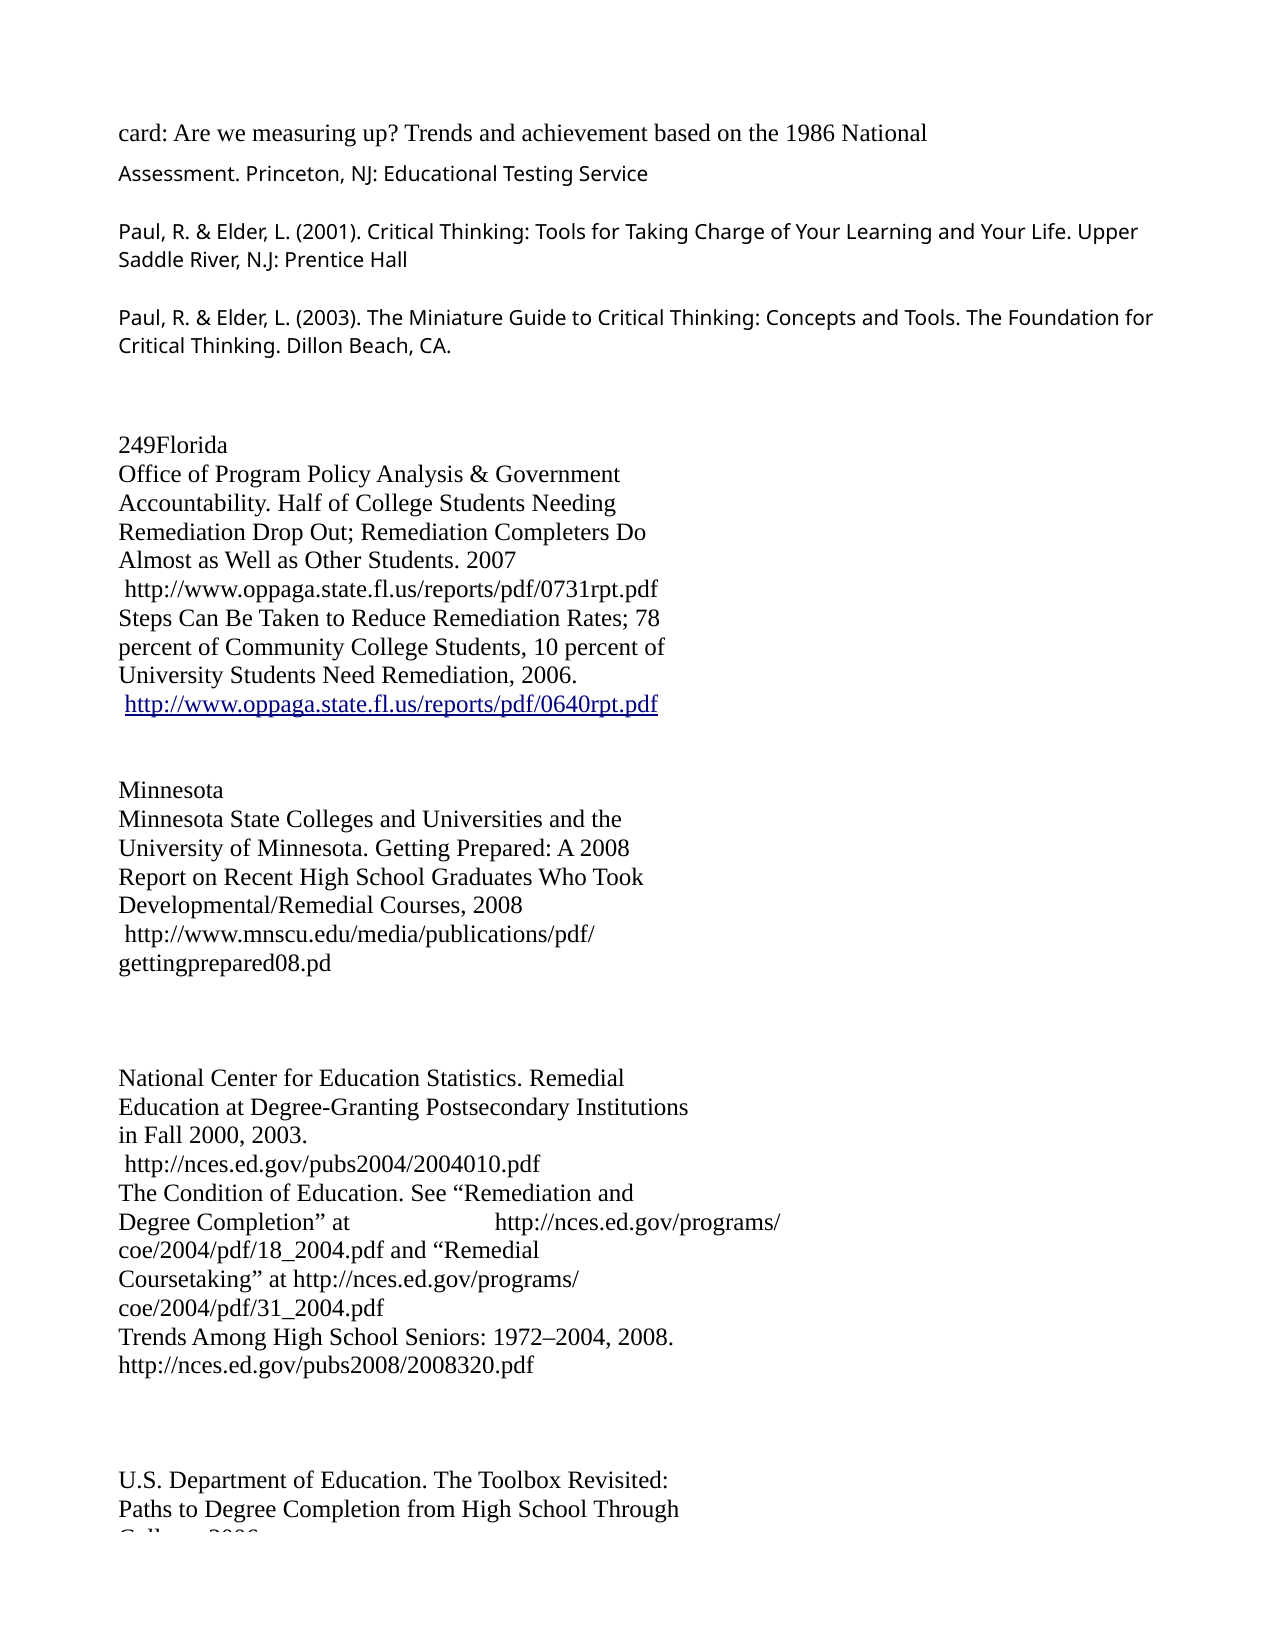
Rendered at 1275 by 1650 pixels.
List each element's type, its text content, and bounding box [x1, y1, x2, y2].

text Assessment. Princeton, NJ: Educational Testing Service [118, 159, 1157, 188]
text Paul, R. & Elder, L. (2001). Critical Thinking: Tools for Taking Charge of Your Learning and Your Life. Upper Saddle River, N.J: Prentice Hall [118, 217, 1157, 274]
text Paul, R. & Elder, L. (2003). The Miniature Guide to Critical Thinking: Concepts and Tools. The Foundation for Critical Thinking. Dillon Beach, CA. [118, 303, 1157, 360]
text card: Are we measuring up? Trends and achievement based on the 1986 National [118, 118, 1157, 147]
